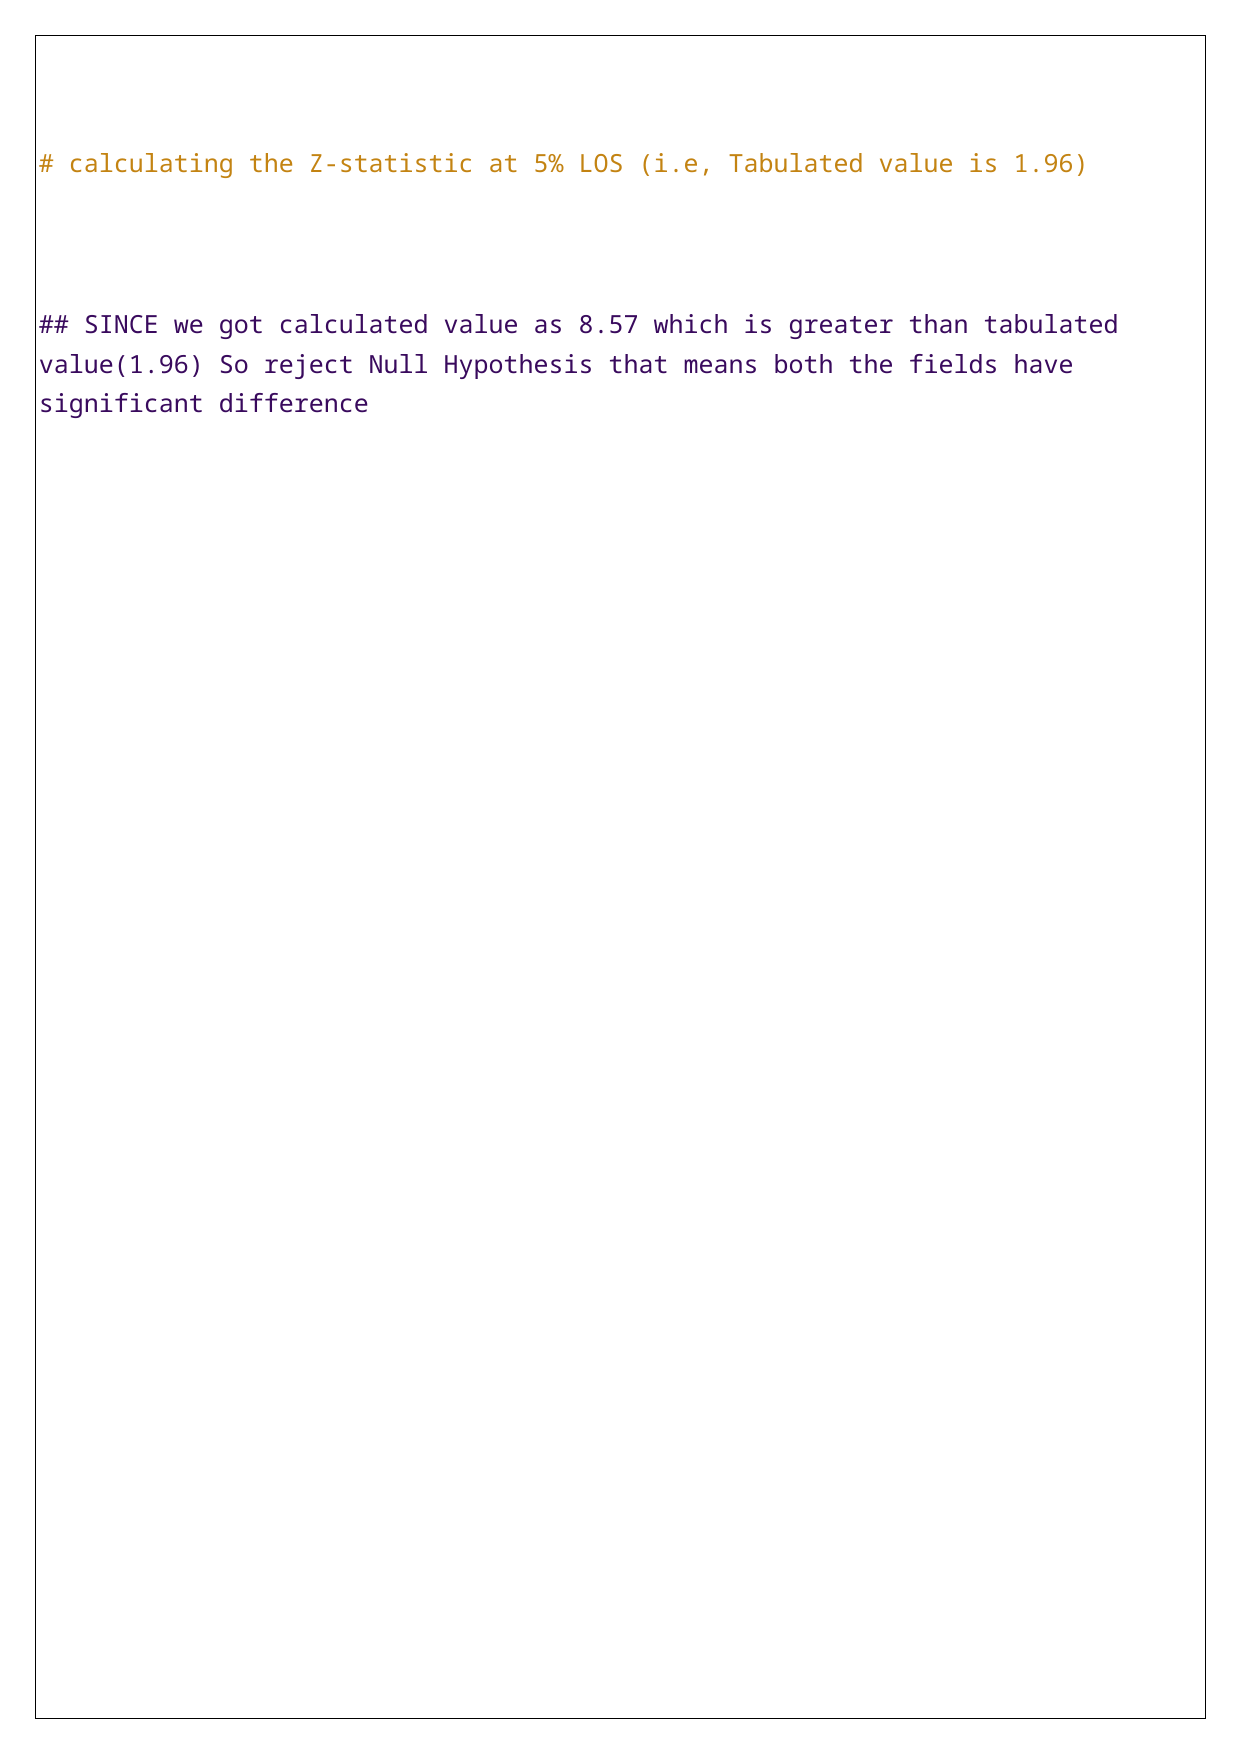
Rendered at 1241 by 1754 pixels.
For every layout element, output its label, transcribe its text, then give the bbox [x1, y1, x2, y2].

text # calculating the Z-statistic at 5% LOS (i.e, Tabulated value is 1.96) [38, 146, 1202, 180]
text ## SINCE we got calculated value as 8.57 which is greater than tabulated value(1.96) So reject Null Hypothesis that means both the fields have significant difference [38, 307, 1202, 419]
